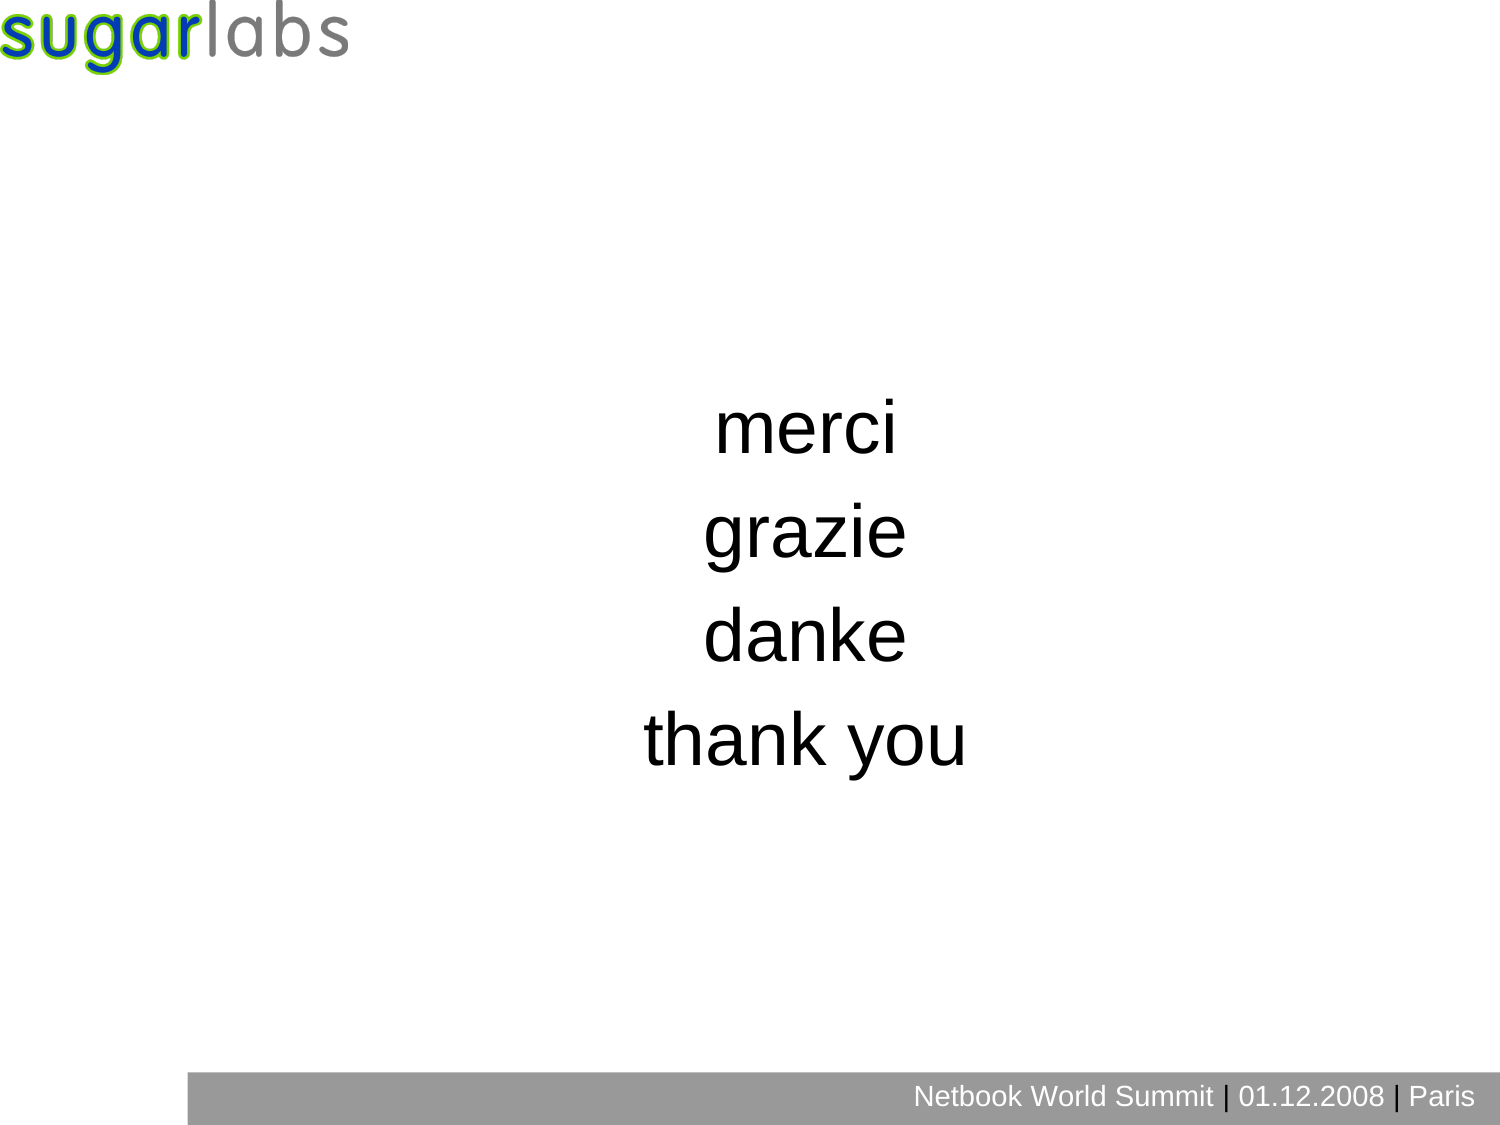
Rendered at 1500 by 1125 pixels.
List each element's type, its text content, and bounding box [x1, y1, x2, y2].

subtitle merci grazie danke thank you [187, 269, 1425, 997]
picture [0, 0, 348, 75]
